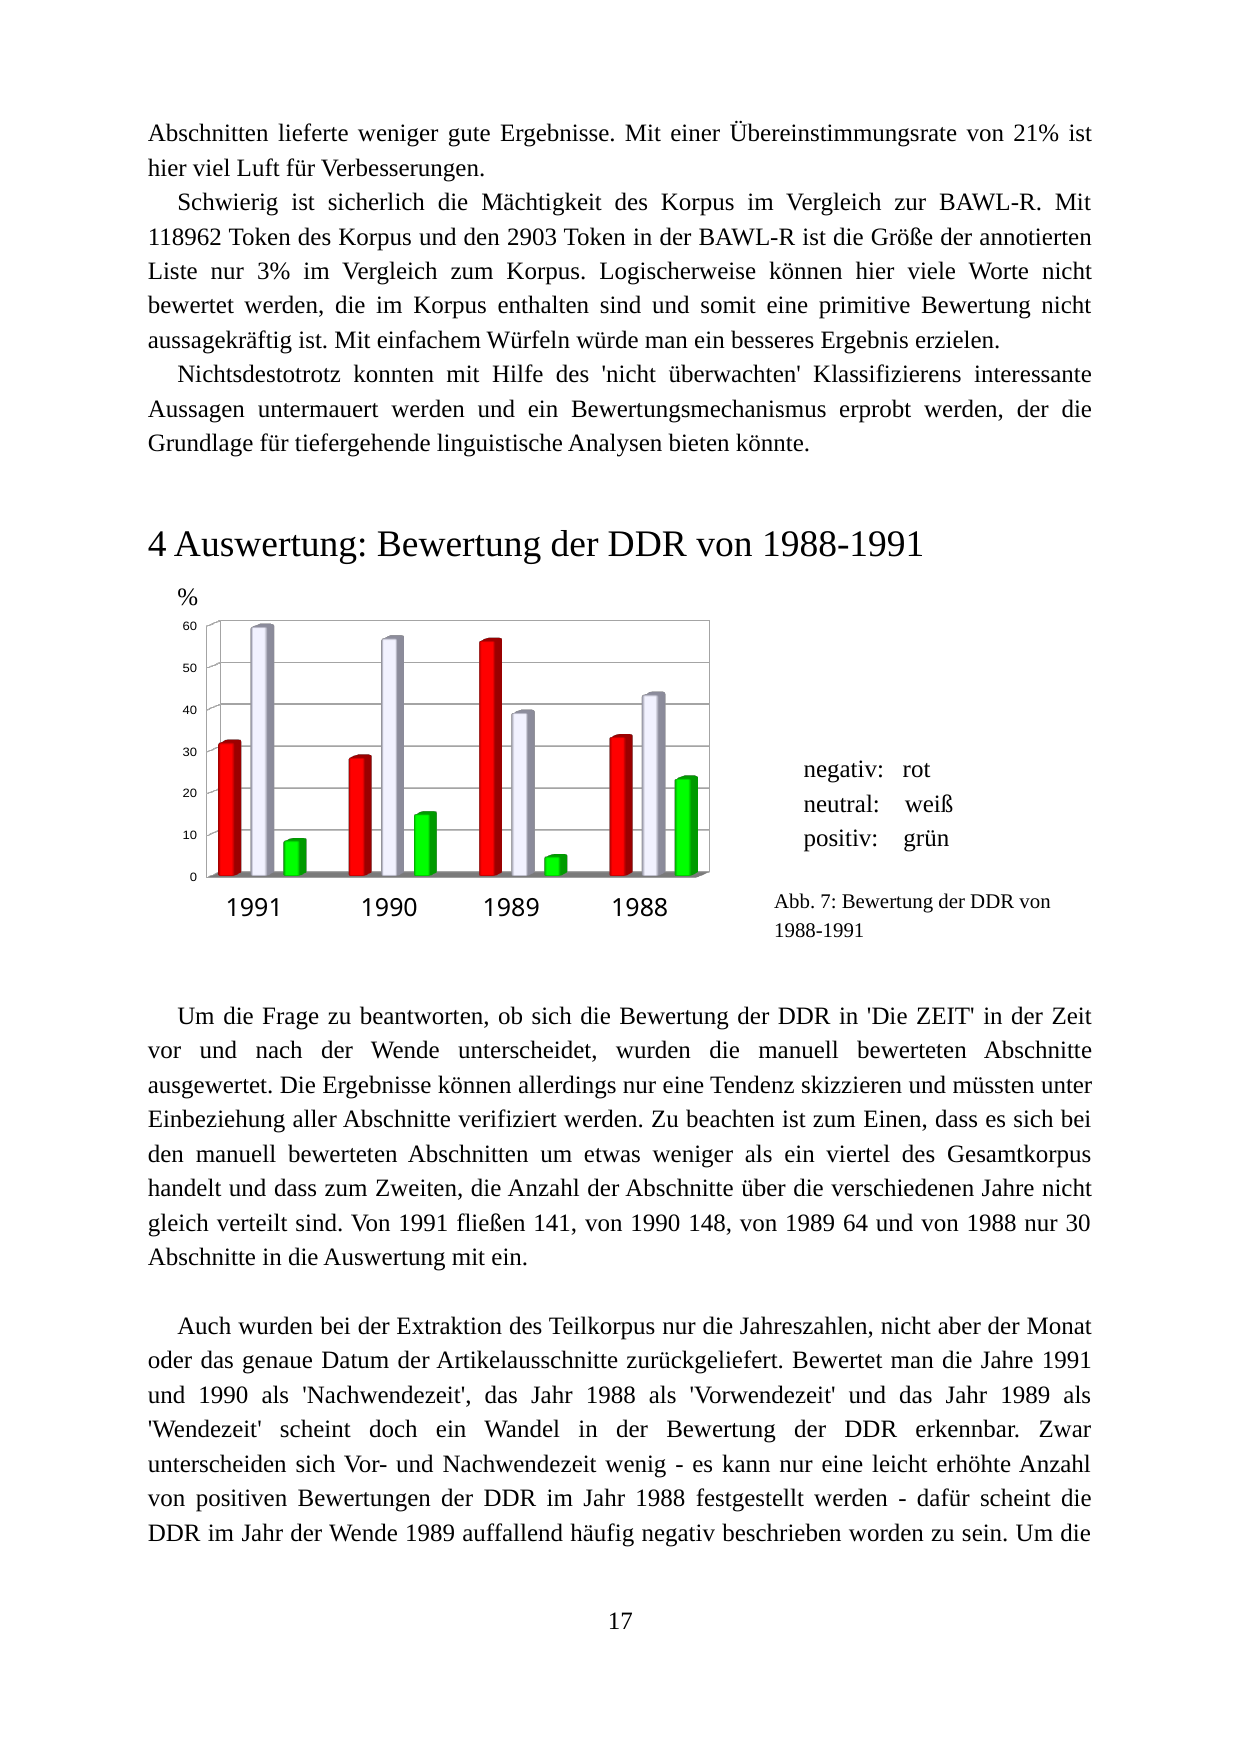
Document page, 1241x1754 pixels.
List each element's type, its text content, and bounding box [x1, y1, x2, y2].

table_cell [774, 942, 1093, 966]
table_cell Abb. 7: Bewertung der DDR von 1988-1991 [774, 889, 1093, 942]
table_cell 1991 1990 1989 1988 [148, 889, 774, 942]
table_header negativ: rot neutral: weiß positiv: grün [774, 582, 1093, 889]
text Abschnitten lieferte weniger gute Ergebnisse. Mit einer Übereinstimmungsrate von 21% ist hier viel Luft für Verbesserungen. [148, 118, 1093, 181]
table_cell [148, 942, 774, 966]
text Um die Frage zu beantworten, ob sich die Bewertung der DDR in 'Die ZEIT' in der Zeit vor und nach der Wende unterscheidet, wurden die manuell bewerteten Abschnitte ausgewertet. Die Ergebnisse können allerdings nur eine Tendenz skizzieren und müssten unter Einbeziehung aller Abschnitte verifiziert werden. Zu beachten ist zum Einen, dass es sich bei den manuell bewerteten Abschnitten um etwas weniger als ein viertel des Gesamtkorpus handelt und dass zum Zweiten, die Anzahl der Abschnitte über die verschiedenen Jahre nicht gleich verteilt sind. Von 1991 fließen 141, von 1990 148, von 1989 64 und von 1988 nur 30 Abschnitte in die Auswertung mit ein. [148, 1001, 1093, 1271]
text Schwierig ist sicherlich die Mächtigkeit des Korpus im Vergleich zur BAWL-R. Mit 118962 Token des Korpus und den 2903 Token in der BAWL-R ist die Größe der annotierten Liste nur 3% im Vergleich zum Korpus. Logischerweise können hier viele Worte nicht bewertet werden, die im Korpus enthalten sind und somit eine primitive Bewertung nicht aussagekräftig ist. Mit einfachem Würfeln würde man ein besseres Ergebnis erzielen. [148, 187, 1093, 354]
text Nichtsdestotrotz konnten mit Hilfe des 'nicht überwachten' Klassifizierens interessante Aussagen untermauert werden und ein Bewertungsmechanismus erprobt werden, der die Grundlage für tiefergehende linguistische Analysen bieten könnte. [148, 359, 1093, 457]
text Auch wurden bei der Extraktion des Teilkorpus nur die Jahreszahlen, nicht aber der Monat oder das genaue Datum der Artikelausschnitte zurückgeliefert. Bewertet man die Jahre 1991 und 1990 als 'Nachwendezeit', das Jahr 1988 als 'Vorwendezeit' und das Jahr 1989 als 'Wendezeit' scheint doch ein Wandel in der Bewertung der DDR erkennbar. Zwar unterscheiden sich Vor- und Nachwendezeit wenig - es kann nur eine leicht erhöhte Anzahl von positiven Bewertungen der DDR im Jahr 1988 festgestellt werden - dafür scheint die DDR im Jahr der Wende 1989 auffallend häufig negativ beschrieben worden zu sein. Um die [148, 1311, 1093, 1547]
text 4 Auswertung: Bewertung der DDR von 1988-1991 [148, 521, 1093, 564]
table_header % [148, 582, 774, 889]
